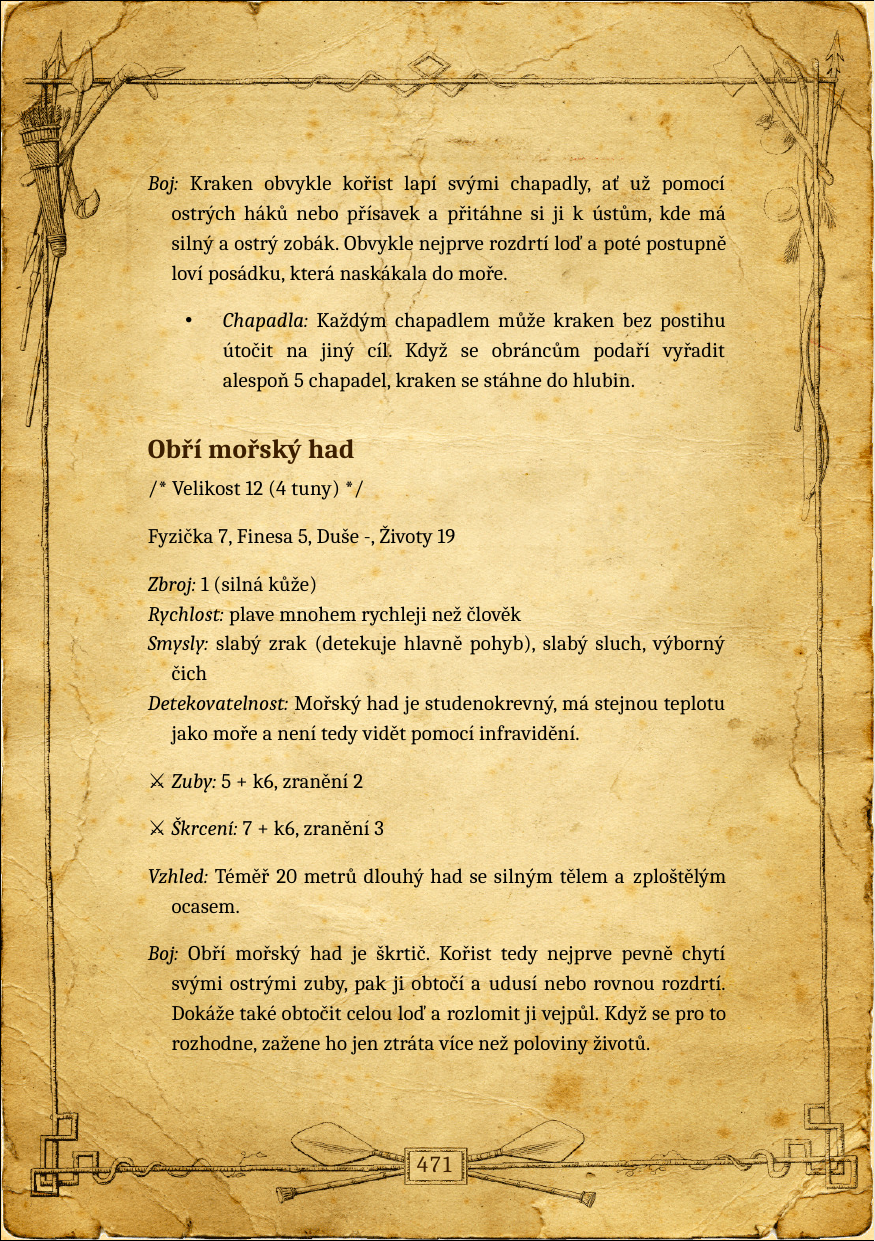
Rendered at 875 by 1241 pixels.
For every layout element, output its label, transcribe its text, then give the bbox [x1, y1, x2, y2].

text Boj: Obří mořský had je škrtič. Kořist tedy nejprve pevně chytí svými ostrými zuby, pak ji obtočí a⁠ udusí nebo rovnou rozdrtí. Dokáže také obtočit celou loď a⁠ rozlomit ji vejpůl. Když se pro to rozhodne, zažene ho jen ztráta více než poloviny životů. [148, 942, 726, 1056]
text ⚔ Zuby: 5 + k6, zranění 2 [148, 769, 726, 793]
text Smysly: slabý zrak (detekuje hlavně pohyb), slabý sluch, výborný čich [148, 632, 726, 686]
text Boj: Kraken obvykle kořist lapí svými chapadly, ať už pomocí ostrých háků nebo přísavek a⁠ přitáhne si ji k⁠ ústům, kde má silný a⁠ ostrý zobák. Obvykle nejprve rozdrtí loď a⁠ poté postupně loví posádku, která naskákala do moře. [148, 172, 726, 285]
subtitle Obří mořský had [148, 434, 726, 465]
list Chapadla: Každým chapadlem může kraken bez postihu útočit na jiný cíl. Když se obráncům podaří vyřadit alespoň 5 chapadel, kraken se stáhne do hlubin. [185, 309, 726, 393]
text ⚔ Škrcení: 7 + k6, zranění 3 [148, 817, 726, 841]
text Detekovatelnost: Mořský had je studenokrevný, má stejnou teplotu jako moře a⁠ není tedy vidět pomocí infravidění. [148, 692, 726, 746]
text Vzhled: Téměř 20 metrů dlouhý had se silným tělem a⁠ zploštělým ocasem. [148, 864, 726, 918]
text Rychlost: plave mnohem rychleji než člověk [148, 602, 726, 626]
text Zbroj: 1 (silná kůže) [148, 572, 726, 596]
text /* Velikost 12 (4 tuny) */ [148, 477, 726, 501]
picture [1, 1, 874, 1240]
text Fyzička 7, Finesa 5, Duše -, Životy 19 [148, 525, 726, 549]
